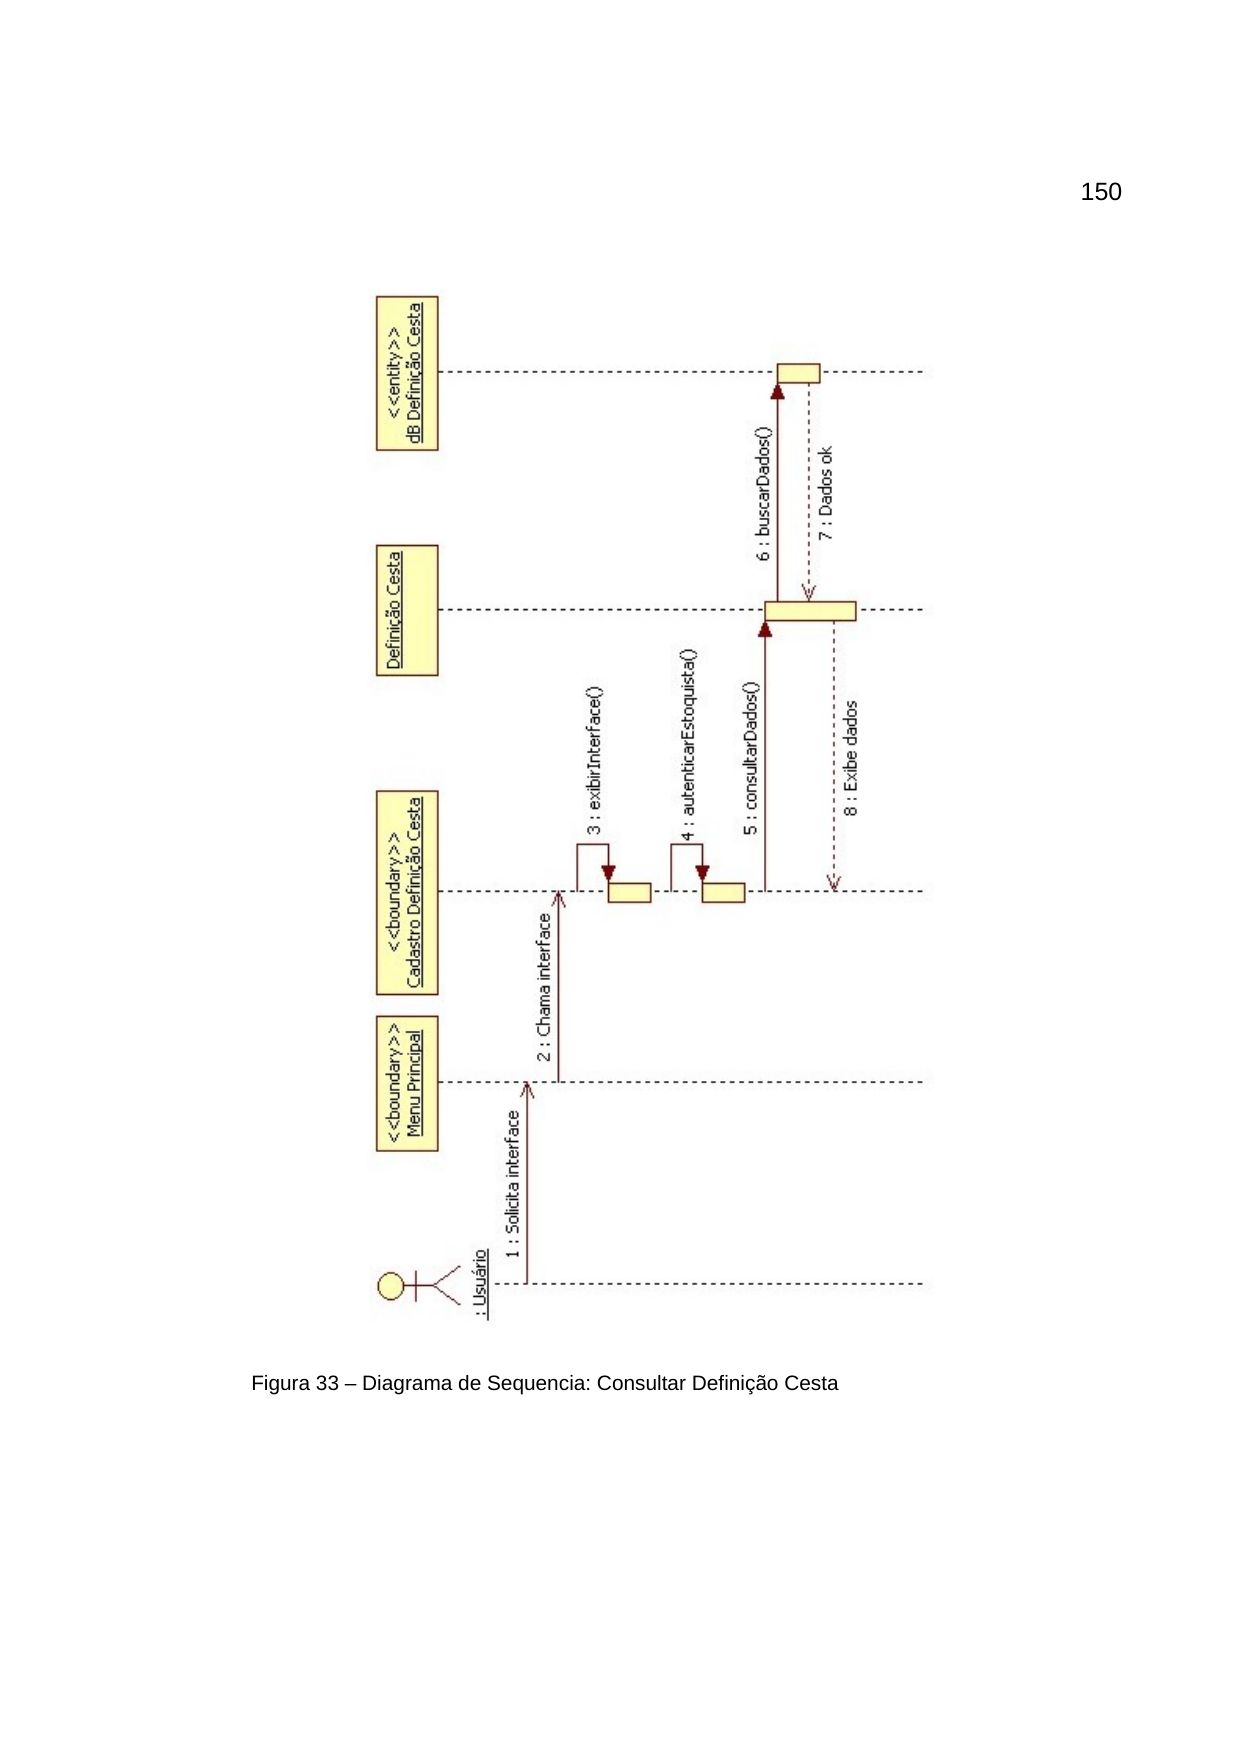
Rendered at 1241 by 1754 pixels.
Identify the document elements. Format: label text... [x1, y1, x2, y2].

picture [345, 265, 954, 1371]
text Figura 33 – Diagrama de Sequencia: Consultar Definição Cesta [177, 1371, 1122, 1394]
